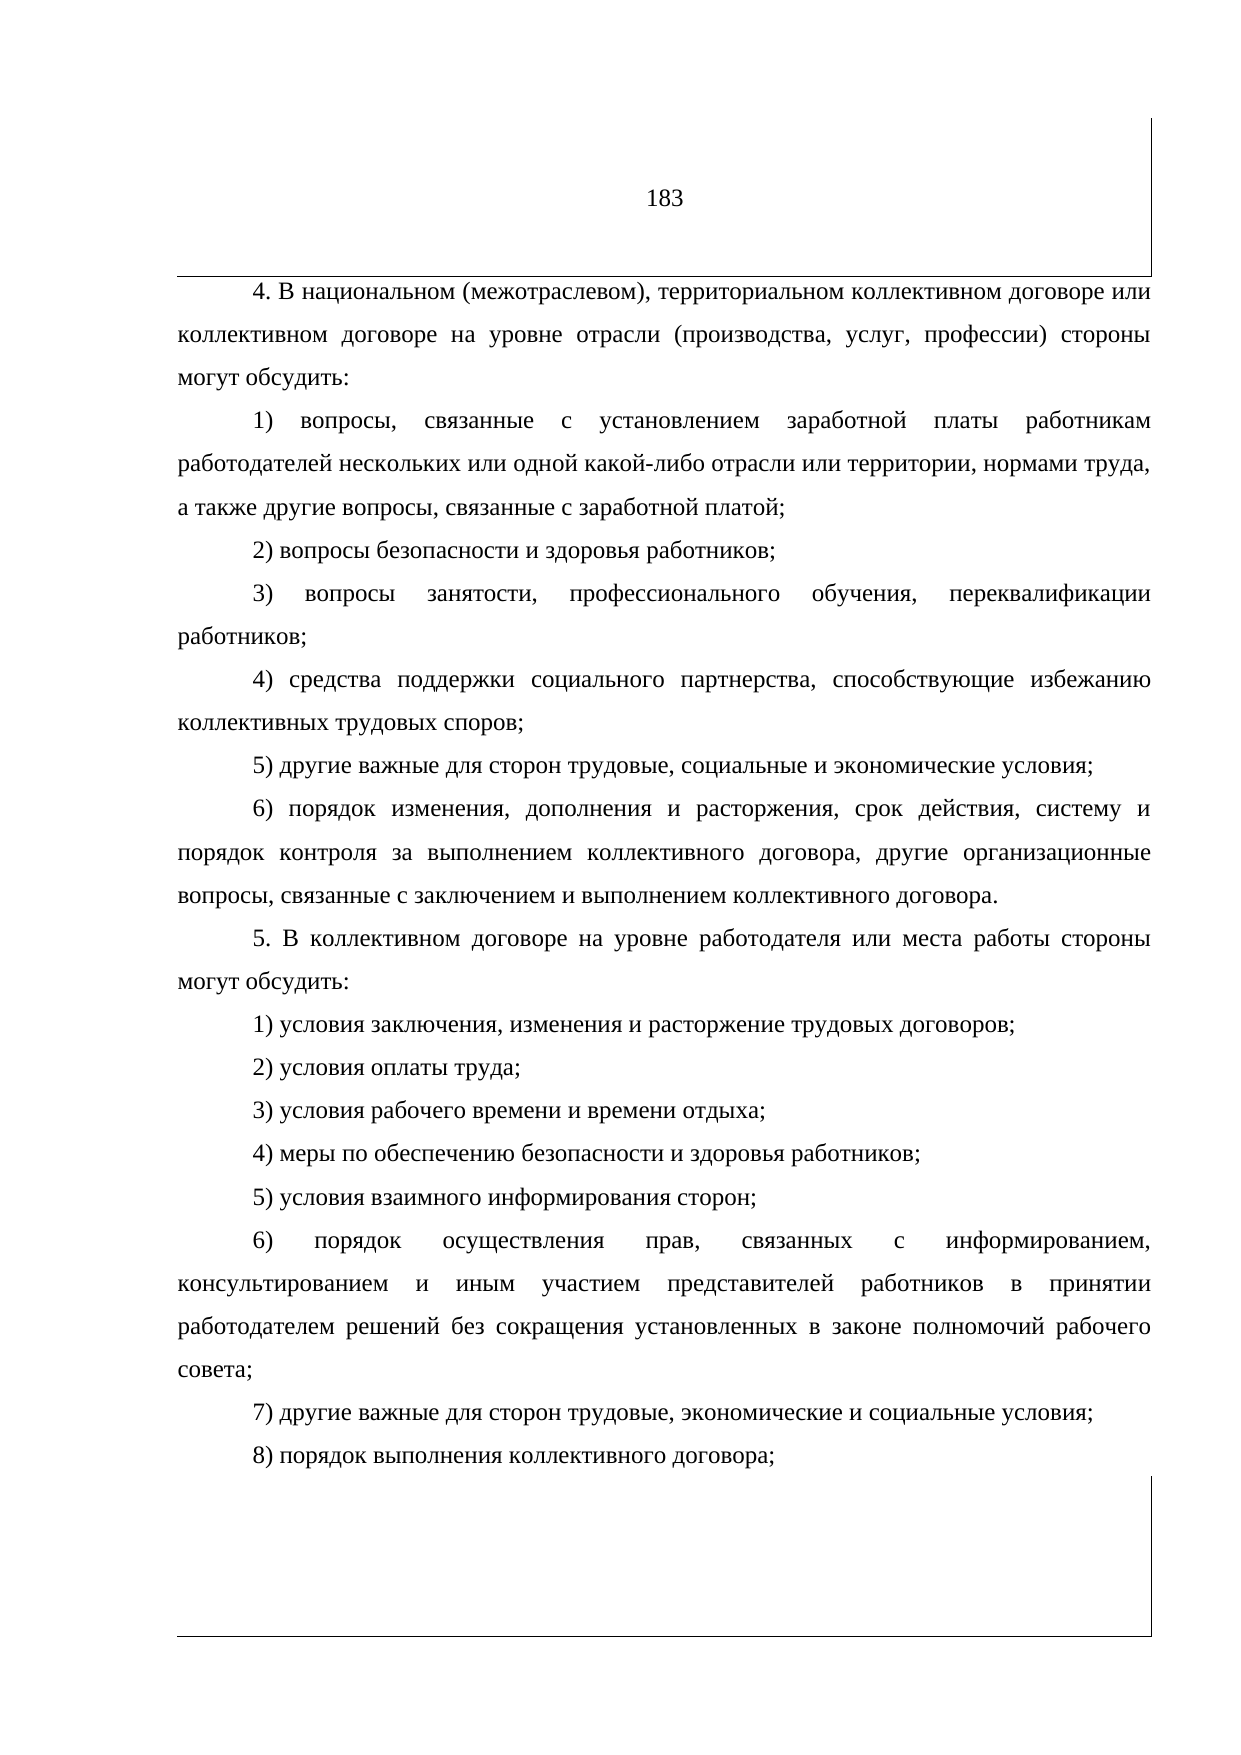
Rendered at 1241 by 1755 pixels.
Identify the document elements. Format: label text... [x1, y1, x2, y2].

text 3) условия рабочего времени и времени отдыха; [177, 1095, 1152, 1124]
text 5) условия взаимного информирования сторон; [177, 1182, 1152, 1210]
text 5) другие важные для сторон трудовые, социальные и экономические условия; [177, 750, 1152, 779]
text 7) другие важные для сторон трудовые, экономические и социальные условия; [177, 1397, 1152, 1426]
text 2) вопросы безопасности и здоровья работников; [177, 535, 1152, 563]
text 3) вопросы занятости, профессионального обучения, переквалификации работников; [177, 578, 1152, 650]
text 8) порядок выполнения коллективного договора; [177, 1440, 1152, 1469]
text 6) порядок осуществления прав, связанных с информированием, консультированием и иным участием представителей работников в принятии работодателем решений без сокращения установленных в законе полномочий рабочего совета; [177, 1225, 1152, 1383]
text 2) условия оплаты труда; [177, 1052, 1152, 1081]
text 4. В национальном (межотраслевом), территориальном коллективном договоре или коллективном договоре на уровне отрасли (производства, услуг, профессии) стороны могут обсудить: [177, 276, 1152, 391]
text 1) условия заключения, изменения и расторжение трудовых договоров; [177, 1009, 1152, 1038]
text 5. В коллективном договоре на уровне работодателя или места работы стороны могут обсудить: [177, 923, 1152, 995]
text 4) средства поддержки социального партнерства, способствующие избежанию коллективных трудовых споров; [177, 664, 1152, 736]
text 6) порядок изменения, дополнения и расторжения, срок действия, систему и порядок контроля за выполнением коллективного договора, другие организационные вопросы, связанные с заключением и выполнением коллективного договора. [177, 793, 1152, 908]
text 1) вопросы, связанные с установлением заработной платы работникам работодателей нескольких или одной какой-либо отрасли или территории, нормами труда, а также другие вопросы, связанные с заработной платой; [177, 405, 1152, 520]
text 4) меры по обеспечению безопасности и здоровья работников; [177, 1138, 1152, 1167]
